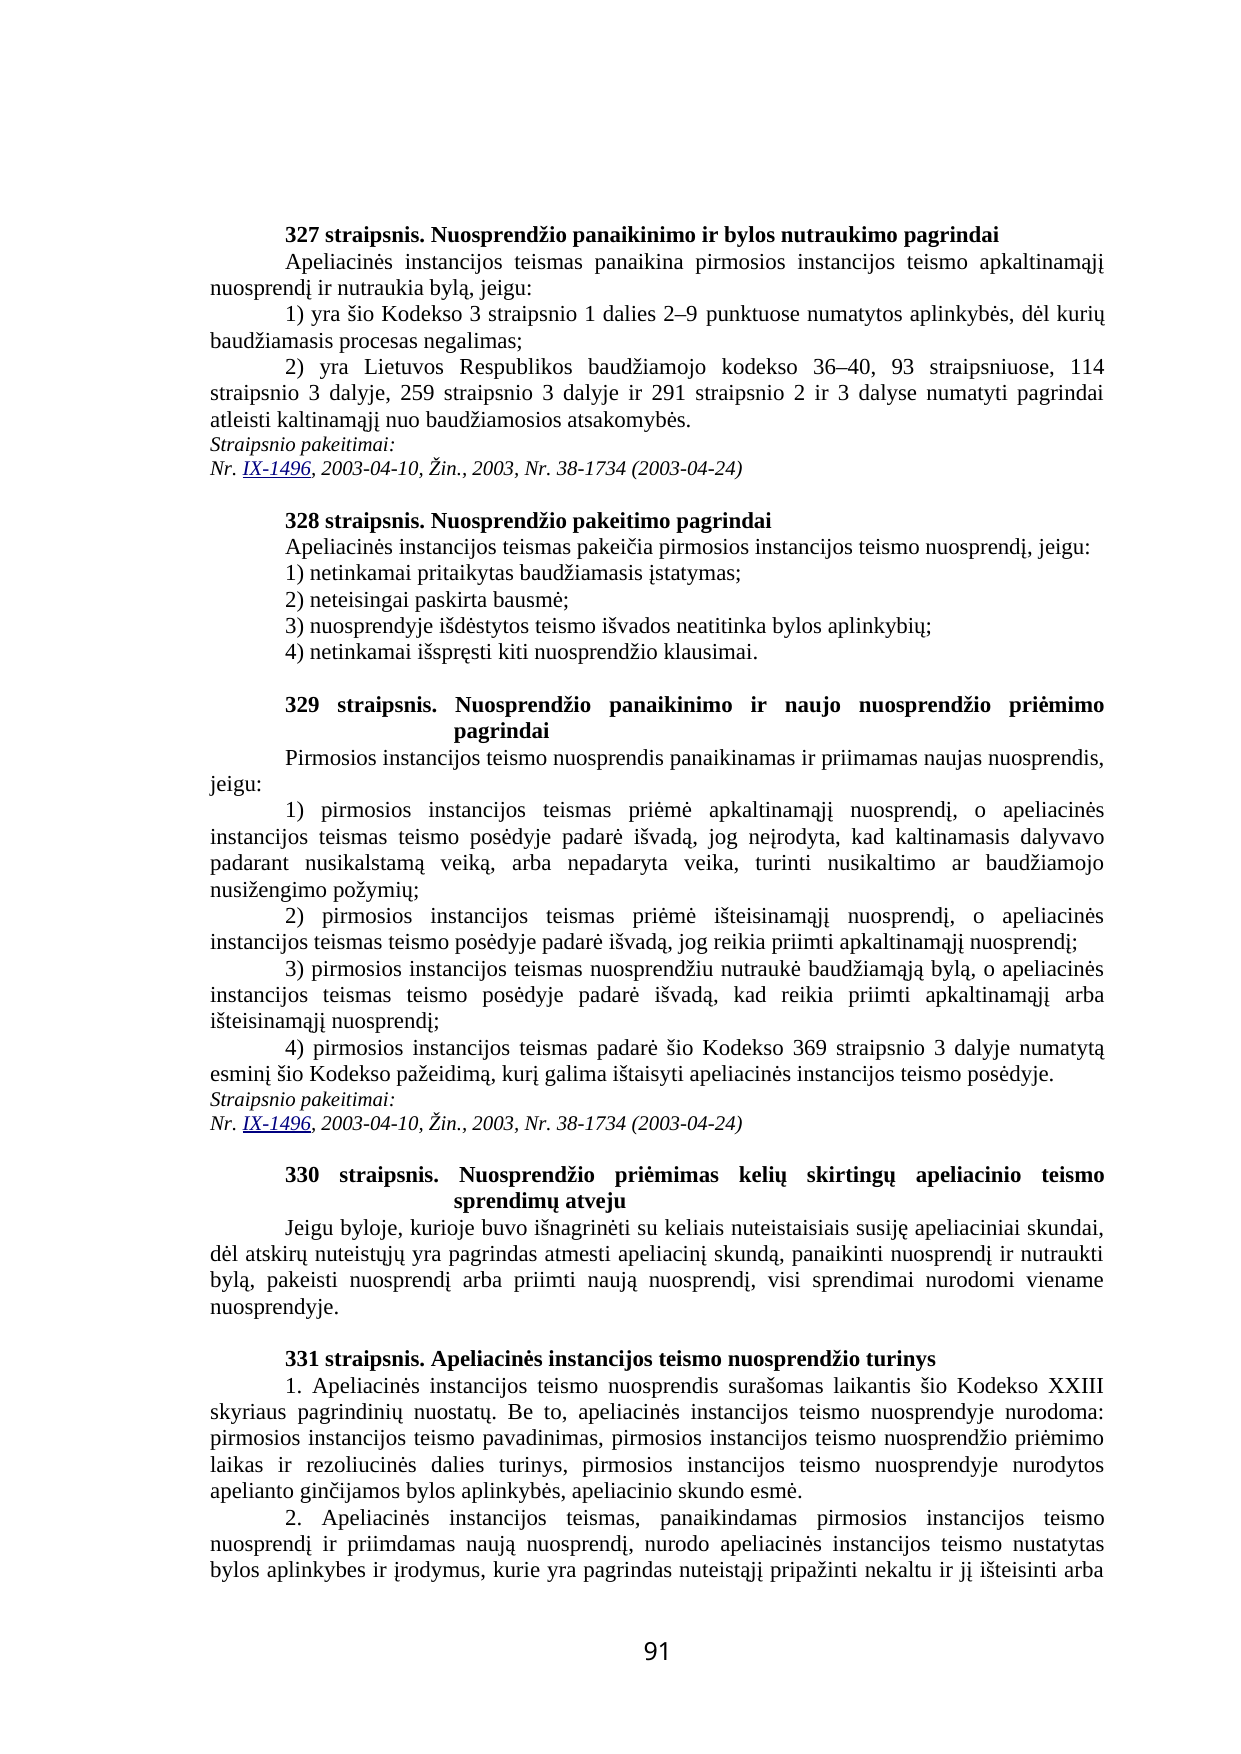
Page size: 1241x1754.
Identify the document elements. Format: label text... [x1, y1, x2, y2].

text Apeliacinės instancijos teismas panaikina pirmosios instancijos teismo apkaltinamąjį nuosprendį ir nutraukia bylą, jeigu: [210, 248, 1106, 300]
text 1) netinkamai pritaikytas baudžiamasis įstatymas; [210, 559, 1106, 586]
text 2. Apeliacinės instancijos teismas, panaikindamas pirmosios instancijos teismo nuosprendį ir priimdamas naują nuosprendį, nurodo apeliacinės instancijos teismo nustatytas bylos aplinkybes ir įrodymus, kurie yra pagrindas nuteistąjį pripažinti nekaltu ir jį išteisinti arba [210, 1503, 1106, 1583]
text Jeigu byloje, kurioje buvo išnagrinėti su keliais nuteistaisiais susiję apeliaciniai skundai, dėl atskirų nuteistųjų yra pagrindas atmesti apeliacinį skundą, panaikinti nuosprendį ir nutraukti bylą, pakeisti nuosprendį arba priimti naują nuosprendį, visi sprendimai nurodomi viename nuosprendyje. [210, 1214, 1106, 1319]
text Nr. IX-1496, 2003-04-10, Žin., 2003, Nr. 38-1734 (2003-04-24) [210, 456, 1106, 480]
text 327 straipsnis. Nuosprendžio panaikinimo ir bylos nutraukimo pagrindai [210, 221, 1106, 248]
text 331 straipsnis. Apeliacinės instancijos teismo nuosprendžio turinys [210, 1345, 1106, 1372]
text 3) pirmosios instancijos teismas nuosprendžiu nutraukė baudžiamąją bylą, o apeliacinės instancijos teismas teismo posėdyje padarė išvadą, kad reikia priimti apkaltinamąjį arba išteisinamąjį nuosprendį; [210, 955, 1106, 1034]
text 330 straipsnis. Nuosprendžio priėmimas kelių skirtingų apeliacinio teismo sprendimų atveju [285, 1161, 1106, 1214]
text 2) neteisingai paskirta bausmė; [210, 586, 1106, 612]
text 2) pirmosios instancijos teismas priėmė išteisinamąjį nuosprendį, o apeliacinės instancijos teismas teismo posėdyje padarė išvadą, jog reikia priimti apkaltinamąjį nuosprendį; [210, 902, 1106, 955]
text 1) pirmosios instancijos teismas priėmė apkaltinamąjį nuosprendį, o apeliacinės instancijos teismas teismo posėdyje padarė išvadą, jog neįrodyta, kad kaltinamasis dalyvavo padarant nusikalstamą veiką, arba nepadaryta veika, turinti nusikaltimo ar baudžiamojo nusižengimo požymių; [210, 797, 1106, 902]
text Apeliacinės instancijos teismas pakeičia pirmosios instancijos teismo nuosprendį, jeigu: [210, 533, 1106, 559]
text 2) yra Lietuvos Respublikos baudžiamojo kodekso 36–40, 93 straipsniuose, 114 straipsnio 3 dalyje, 259 straipsnio 3 dalyje ir 291 straipsnio 2 ir 3 dalyse numatyti pagrindai atleisti kaltinamąjį nuo baudžiamosios atsakomybės. [210, 353, 1106, 432]
text 1. Apeliacinės instancijos teismo nuosprendis surašomas laikantis šio Kodekso XXIII skyriaus pagrindinių nuostatų. Be to, apeliacinės instancijos teismo nuosprendyje nurodoma: pirmosios instancijos teismo pavadinimas, pirmosios instancijos teismo nuosprendžio priėmimo laikas ir rezoliucinės dalies turinys, pirmosios instancijos teismo nuosprendyje nurodytos apelianto ginčijamos bylos aplinkybės, apeliacinio skundo esmė. [210, 1372, 1106, 1503]
text 1) yra šio Kodekso 3 straipsnio 1 dalies 2–9 punktuose numatytos aplinkybės, dėl kurių baudžiamasis procesas negalimas; [210, 300, 1106, 353]
text 328 straipsnis. Nuosprendžio pakeitimo pagrindai [210, 507, 1106, 533]
text 329 straipsnis. Nuosprendžio panaikinimo ir naujo nuosprendžio priėmimo pagrindai [285, 691, 1106, 744]
text Nr. IX-1496, 2003-04-10, Žin., 2003, Nr. 38-1734 (2003-04-24) [210, 1111, 1106, 1134]
text Pirmosios instancijos teismo nuosprendis panaikinamas ir priimamas naujas nuosprendis, jeigu: [210, 744, 1106, 797]
text 3) nuosprendyje išdėstytos teismo išvados neatitinka bylos aplinkybių; [210, 612, 1106, 638]
text Straipsnio pakeitimai: [210, 1086, 1106, 1111]
text 4) pirmosios instancijos teismas padarė šio Kodekso 369 straipsnio 3 dalyje numatytą esminį šio Kodekso pažeidimą, kurį galima ištaisyti apeliacinės instancijos teismo posėdyje. [210, 1034, 1106, 1086]
text Straipsnio pakeitimai: [210, 432, 1106, 456]
text 4) netinkamai išspręsti kiti nuosprendžio klausimai. [210, 638, 1106, 665]
